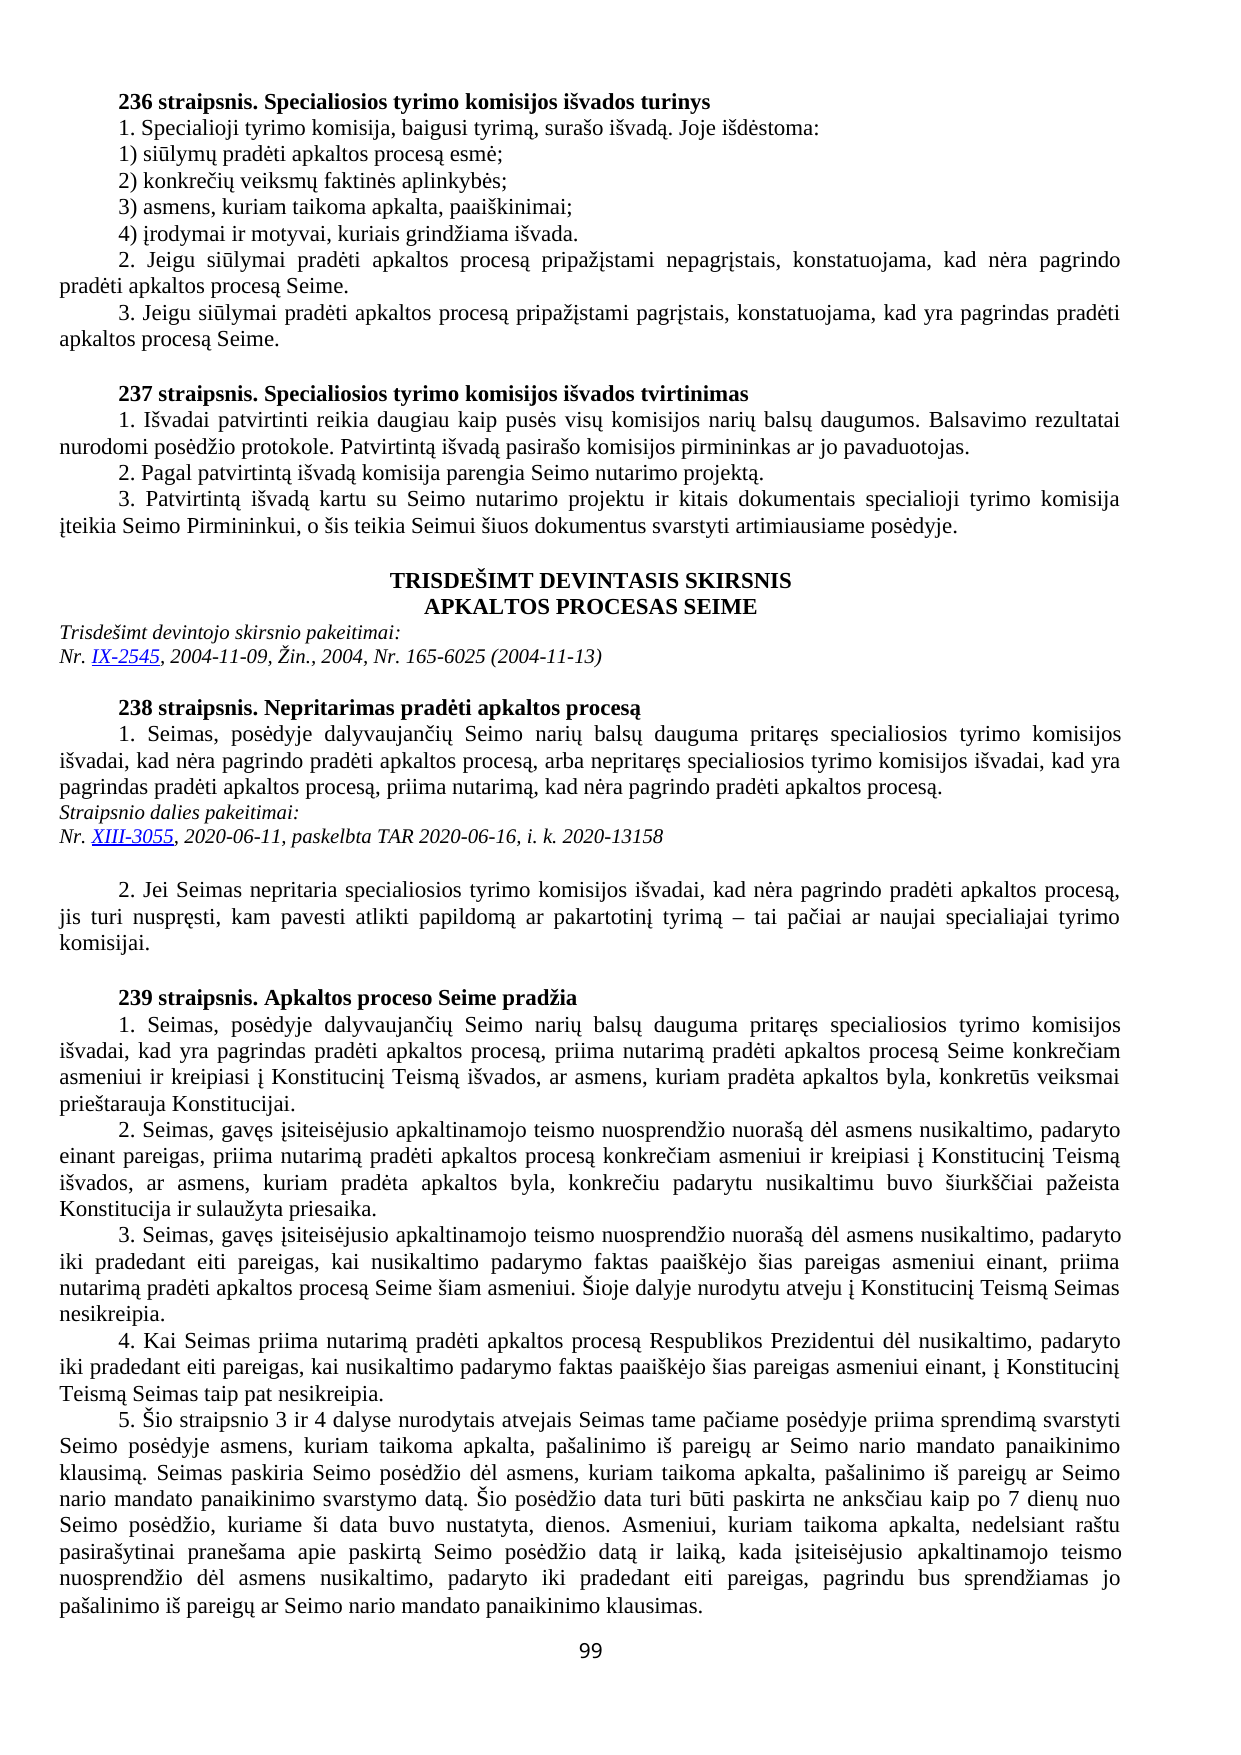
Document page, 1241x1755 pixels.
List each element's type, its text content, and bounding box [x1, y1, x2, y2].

text 238 straipsnis. Nepritarimas pradėti apkaltos procesą [59, 694, 1122, 721]
text 1. Seimas, posėdyje dalyvaujančių Seimo narių balsų dauguma pritaręs specialiosios tyrimo komisijos išvadai, kad nėra pagrindo pradėti apkaltos procesą, arba nepritaręs specialiosios tyrimo komisijos išvadai, kad yra pagrindas pradėti apkaltos procesą, priima nutarimą, kad nėra pagrindo pradėti apkaltos procesą. [59, 721, 1122, 799]
text 5. Šio straipsnio 3 ir 4 dalyse nurodytais atvejais Seimas tame pačiame posėdyje priima sprendimą svarstyti Seimo posėdyje asmens, kuriam taikoma apkalta, pašalinimo iš pareigų ar Seimo nario mandato panaikinimo klausimą. Seimas paskiria Seimo posėdžio dėl asmens, kuriam taikoma apkalta, pašalinimo iš pareigų ar Seimo nario mandato panaikinimo svarstymo datą. Šio posėdžio data turi būti paskirta ne anksčiau kaip po 7 dienų nuo Seimo posėdžio, kuriame ši data buvo nustatyta, dienos. Asmeniui, kuriam taikoma apkalta, nedelsiant raštu pasirašytinai pranešama apie paskirtą Seimo posėdžio datą ir laiką, kada įsiteisėjusio apkaltinamojo teismo nuosprendžio dėl asmens nusikaltimo, padaryto iki pradedant eiti pareigas, pagrindu bus sprendžiamas jo pašalinimo iš pareigų ar Seimo nario mandato panaikinimo klausimas. [59, 1406, 1122, 1619]
text 1. Specialioji tyrimo komisija, baigusi tyrimą, surašo išvadą. Joje išdėstoma: [59, 114, 1122, 141]
text 236 straipsnis. Specialiosios tyrimo komisijos išvados turinys [59, 88, 1122, 114]
text 3. Seimas, gavęs įsiteisėjusio apkaltinamojo teismo nuosprendžio nuorašą dėl asmens nusikaltimo, padaryto iki pradedant eiti pareigas, kai nusikaltimo padarymo faktas paaiškėjo šias pareigas asmeniui einant, priima nutarimą pradėti apkaltos procesą Seime šiam asmeniui. Šioje dalyje nurodytu atveju į Konstitucinį Teismą Seimas nesikreipia. [59, 1221, 1122, 1327]
text Trisdešimt devintojo skirsnio pakeitimai: [59, 620, 1122, 644]
text 239 straipsnis. Apkaltos proceso Seime pradžia [59, 984, 1122, 1011]
text Nr. XIII-3055, 2020-06-11, paskelbta TAR 2020-06-16, i. k. 2020-13158 [59, 824, 1122, 848]
text 4. Kai Seimas priima nutarimą pradėti apkaltos procesą Respublikos Prezidentui dėl nusikaltimo, padaryto iki pradedant eiti pareigas, kai nusikaltimo padarymo faktas paaiškėjo šias pareigas asmeniui einant, į Konstitucinį Teismą Seimas taip pat nesikreipia. [59, 1327, 1122, 1406]
text 2. Jeigu siūlymai pradėti apkaltos procesą pripažįstami nepagrįstais, konstatuojama, kad nėra pagrindo pradėti apkaltos procesą Seime. [59, 246, 1122, 299]
text 2. Pagal patvirtintą išvadą komisija parengia Seimo nutarimo projektą. [59, 459, 1122, 486]
text 237 straipsnis. Specialiosios tyrimo komisijos išvados tvirtinimas [59, 380, 1122, 406]
text TRISDEŠIMT DEVINTASIS SKIRSNIS [59, 567, 1122, 593]
text 2. Jei Seimas nepritaria specialiosios tyrimo komisijos išvadai, kad nėra pagrindo pradėti apkaltos procesą, jis turi nuspręsti, kam pavesti atlikti papildomą ar pakartotinį tyrimą – tai pačiai ar naujai specialiajai tyrimo komisijai. [59, 876, 1122, 956]
text 1. Seimas, posėdyje dalyvaujančių Seimo narių balsų dauguma pritaręs specialiosios tyrimo komisijos išvadai, kad yra pagrindas pradėti apkaltos procesą, priima nutarimą pradėti apkaltos procesą Seime konkrečiam asmeniui ir kreipiasi į Konstitucinį Teismą išvados, ar asmens, kuriam pradėta apkaltos byla, konkretūs veiksmai prieštarauja Konstitucijai. [59, 1011, 1122, 1116]
text Straipsnio dalies pakeitimai: [59, 799, 1122, 824]
text 2) konkrečių veiksmų faktinės aplinkybės; [59, 167, 1122, 193]
subtitle APKALTOS PROCESAS SEIME [59, 593, 1122, 620]
text 4) įrodymai ir motyvai, kuriais grindžiama išvada. [59, 219, 1122, 246]
text 3) asmens, kuriam taikoma apkalta, paaiškinimai; [59, 193, 1122, 219]
text 3. Patvirtintą išvadą kartu su Seimo nutarimo projektu ir kitais dokumentais specialioji tyrimo komisija įteikia Seimo Pirmininkui, o šis teikia Seimui šiuos dokumentus svarstyti artimiausiame posėdyje. [59, 486, 1122, 538]
text 2. Seimas, gavęs įsiteisėjusio apkaltinamojo teismo nuosprendžio nuorašą dėl asmens nusikaltimo, padaryto einant pareigas, priima nutarimą pradėti apkaltos procesą konkrečiam asmeniui ir kreipiasi į Konstitucinį Teismą išvados, ar asmens, kuriam pradėta apkaltos byla, konkrečiu padarytu nusikaltimu buvo šiurkščiai pažeista Konstitucija ir sulaužyta priesaika. [59, 1116, 1122, 1221]
text 1. Išvadai patvirtinti reikia daugiau kaip pusės visų komisijos narių balsų daugumos. Balsavimo rezultatai nurodomi posėdžio protokole. Patvirtintą išvadą pasirašo komisijos pirmininkas ar jo pavaduotojas. [59, 406, 1122, 459]
text 3. Jeigu siūlymai pradėti apkaltos procesą pripažįstami pagrįstais, konstatuojama, kad yra pagrindas pradėti apkaltos procesą Seime. [59, 299, 1122, 351]
text 1) siūlymų pradėti apkaltos procesą esmė; [59, 141, 1122, 167]
text Nr. IX-2545, 2004-11-09, Žin., 2004, Nr. 165-6025 (2004-11-13) [59, 644, 1122, 668]
